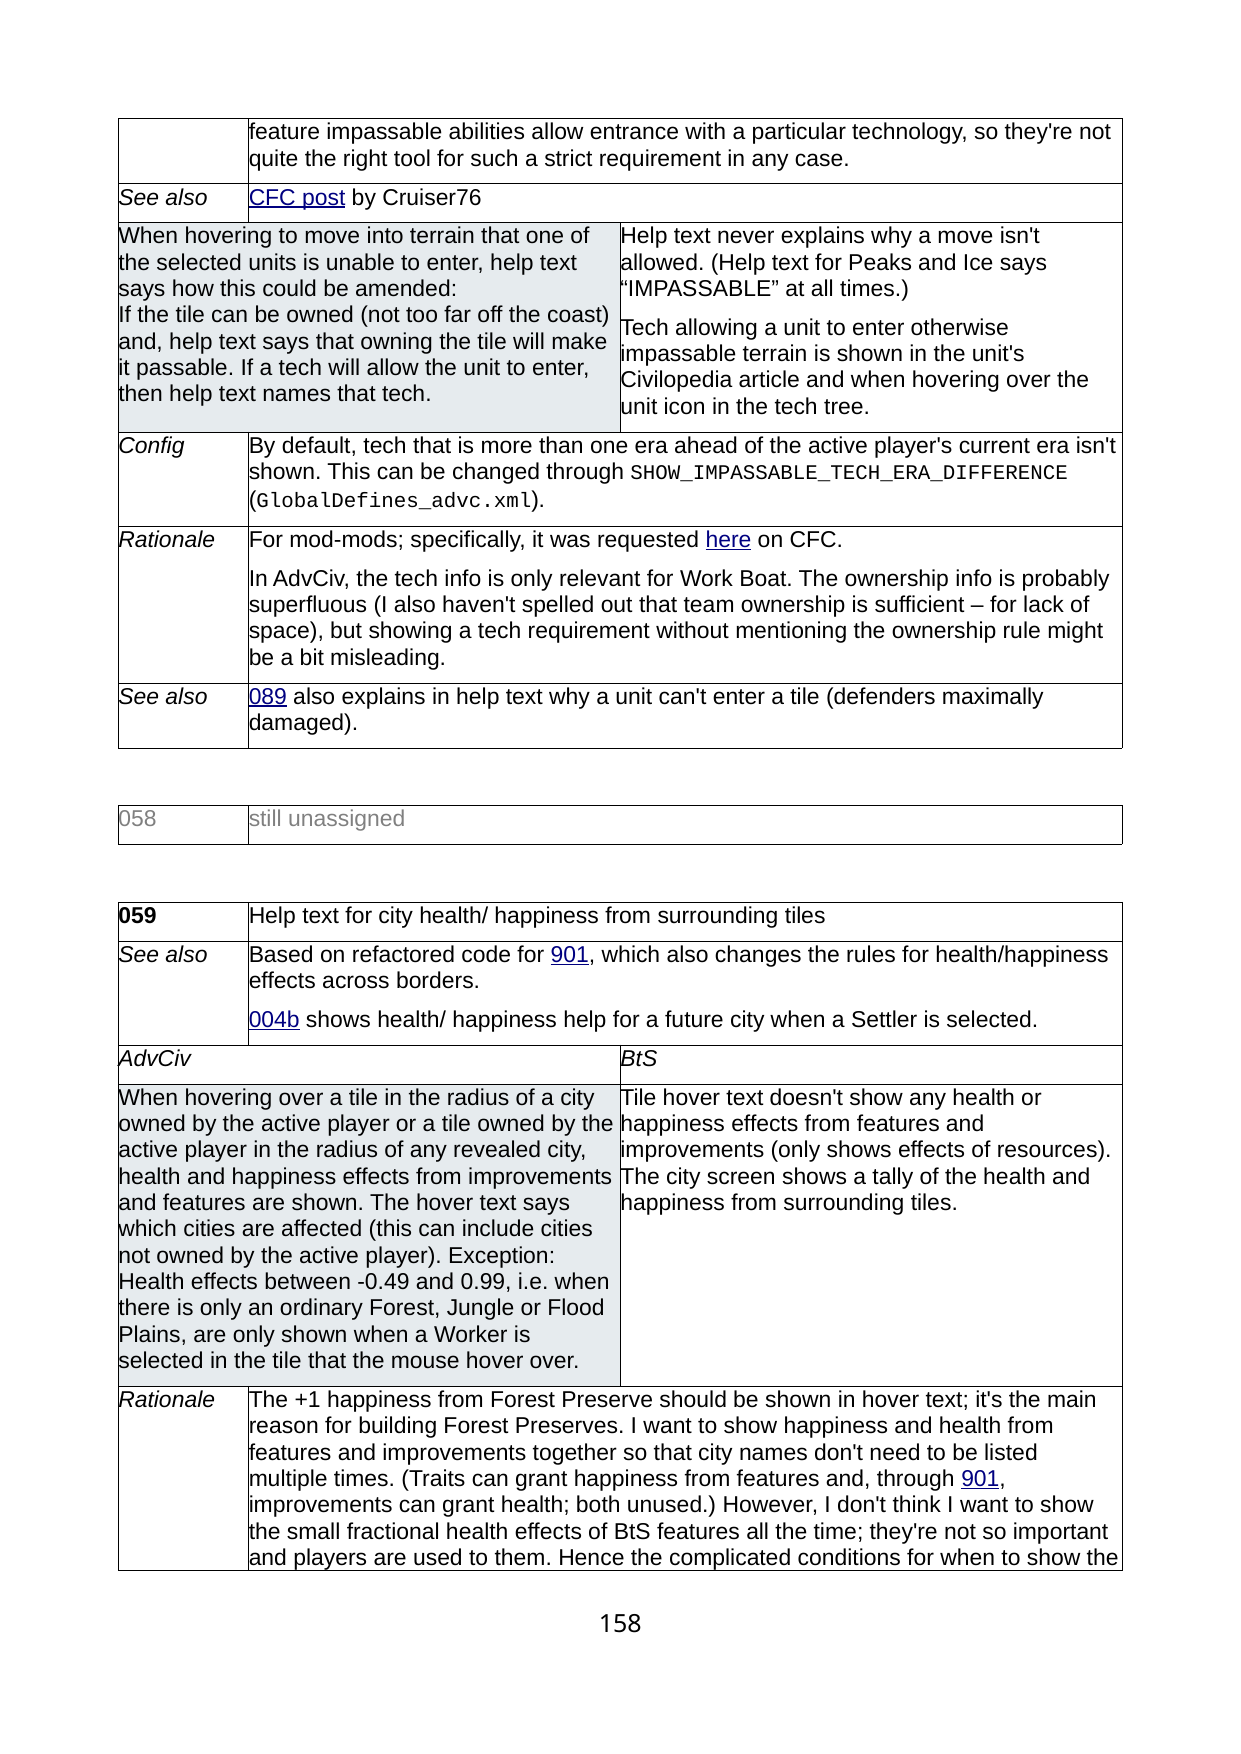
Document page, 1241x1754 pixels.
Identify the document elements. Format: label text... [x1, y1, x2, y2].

table_header Help text for city health/ happiness from surrounding tiles [249, 903, 1122, 941]
table_cell feature impassable abilities allow entrance with a particular technology, so they're not quite the right tool for such a strict requirement in any case. [249, 119, 1122, 183]
table_cell For mod-mods; specifically, it was requested here on CFC. In AdvCiv, the tech info is only relevant for Work Boat. The ownership info is probably superfluous (I also haven't spelled out that team ownership is sufficient – for lack of space), but showing a tech requirement without mentioning the ownership rule might be a bit misleading. [249, 527, 1122, 682]
table_cell Config [119, 433, 248, 526]
table_cell Tile hover text doesn't show any health or happiness effects from features and improvements (only shows effects of resources). The city screen shows a tally of the health and happiness from surrounding tiles. [621, 1085, 1122, 1386]
table_cell 089 also explains in help text why a unit can't enter a tile (defenders maximally damaged). [249, 684, 1122, 748]
table_cell Help text never explains why a move isn't allowed. (Help text for Peaks and Ice says “IMPASSABLE” at all times.) Tech allowing a unit to enter otherwise impassable terrain is shown in the unit's Civilopedia article and when hovering over the unit icon in the tech tree. [621, 223, 1122, 432]
table_cell BtS [621, 1046, 1122, 1083]
table_cell [119, 119, 248, 183]
table_cell When hovering to move into terrain that one of the selected units is unable to enter, help text says how this could be amended: If the tile can be owned (not too far off the coast) and, help text says that owning the tile will make it passable. If a tech will allow the unit to enter, then help text names that tech. [119, 223, 620, 432]
table_cell Based on refactored code for 901, which also changes the rules for health/happiness effects across borders. 004b shows health/ happiness help for a future city when a Settler is selected. [249, 942, 1122, 1044]
table_cell See also [119, 184, 248, 222]
table_cell CFC post by Cruiser76 [249, 184, 1122, 222]
table_cell Rationale [119, 527, 248, 682]
table_cell Rationale [119, 1387, 248, 1570]
table_header 058 [119, 806, 248, 844]
table_header 059 [119, 903, 248, 941]
table_cell AdvCiv [119, 1046, 620, 1083]
table_cell By default, tech that is more than one era ahead of the active player's current era isn't shown. This can be changed through SHOW_IMPASSABLE_TECH_ERA_DIFFERENCE (GlobalDefines_advc.xml). [249, 433, 1122, 526]
table_cell See also [119, 942, 248, 1044]
table_cell The +1 happiness from Forest Preserve should be shown in hover text; it's the main reason for building Forest Preserves. I want to show happiness and health from features and improvements together so that city names don't need to be listed multiple times. (Traits can grant happiness from features and, through 901, improvements can grant health; both unused.) However, I don't think I want to show the small fractional health effects of BtS features all the time; they're not so important and players are used to them. Hence the complicated conditions for when to show the [249, 1387, 1122, 1570]
table_cell See also [119, 684, 248, 748]
table_header still unassigned [249, 806, 1122, 844]
table_cell When hovering over a tile in the radius of a city owned by the active player or a tile owned by the active player in the radius of any revealed city, health and happiness effects from improvements and features are shown. The hover text says which cities are affected (this can include cities not owned by the active player). Exception: Health effects between -0.49 and 0.99, i.e. when there is only an ordinary Forest, Jungle or Flood Plains, are only shown when a Worker is selected in the tile that the mouse hover over. [119, 1085, 620, 1386]
